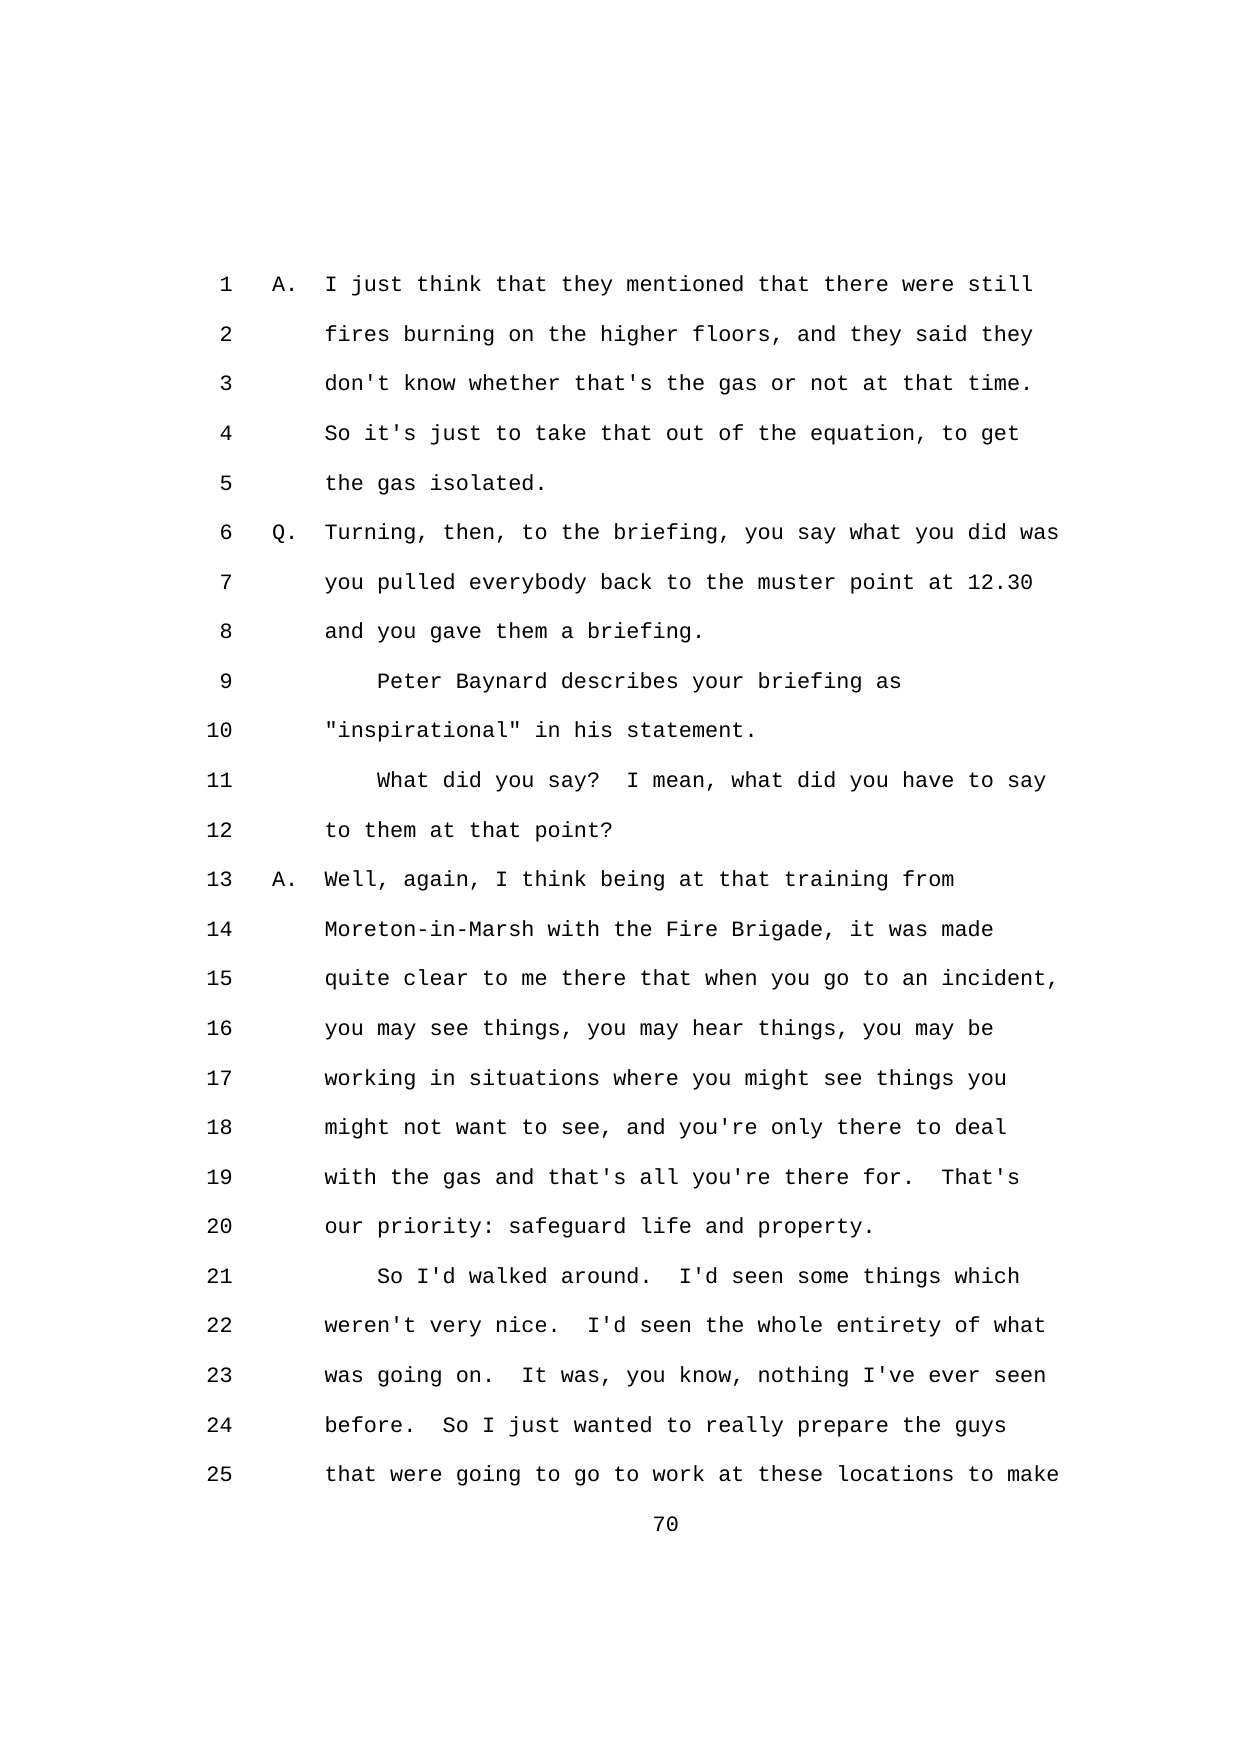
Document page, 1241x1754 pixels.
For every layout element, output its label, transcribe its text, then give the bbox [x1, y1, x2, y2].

text 1 A. I just think that they mentioned that there were still [75, 273, 1165, 298]
text 15 quite clear to me there that when you go to an incident, [75, 967, 1165, 992]
text 9 Peter Baynard describes your briefing as [75, 670, 1165, 695]
text 25 that were going to go to work at these locations to make [75, 1463, 1165, 1488]
text 23 was going on. It was, you know, nothing I've ever seen [75, 1364, 1165, 1389]
text 70 [75, 1513, 1165, 1538]
text 17 working in situations where you might see things you [75, 1067, 1165, 1091]
text 20 our priority: safeguard life and property. [75, 1215, 1165, 1240]
text 6 Q. Turning, then, to the briefing, you say what you did was [75, 521, 1165, 546]
text 14 Moreton-in-Marsh with the Fire Brigade, it was made [75, 918, 1165, 943]
text 3 don't know whether that's the gas or not at that time. [75, 372, 1165, 397]
text 7 you pulled everybody back to the muster point at 12.30 [75, 571, 1165, 596]
text 24 before. So I just wanted to really prepare the guys [75, 1414, 1165, 1438]
text 2 fires burning on the higher floors, and they said they [75, 323, 1165, 348]
text 13 A. Well, again, I think being at that training from [75, 868, 1165, 893]
text 11 What did you say? I mean, what did you have to say [75, 769, 1165, 794]
text 4 So it's just to take that out of the equation, to get [75, 422, 1165, 447]
text 10 "inspirational" in his statement. [75, 719, 1165, 744]
text 16 you may see things, you may hear things, you may be [75, 1017, 1165, 1042]
text 22 weren't very nice. I'd seen the whole entirety of what [75, 1314, 1165, 1339]
text 8 and you gave them a briefing. [75, 620, 1165, 645]
text 21 So I'd walked around. I'd seen some things which [75, 1265, 1165, 1290]
text 18 might not want to see, and you're only there to deal [75, 1116, 1165, 1141]
text 12 to them at that point? [75, 819, 1165, 843]
text 19 with the gas and that's all you're there for. That's [75, 1166, 1165, 1191]
text 5 the gas isolated. [75, 472, 1165, 496]
